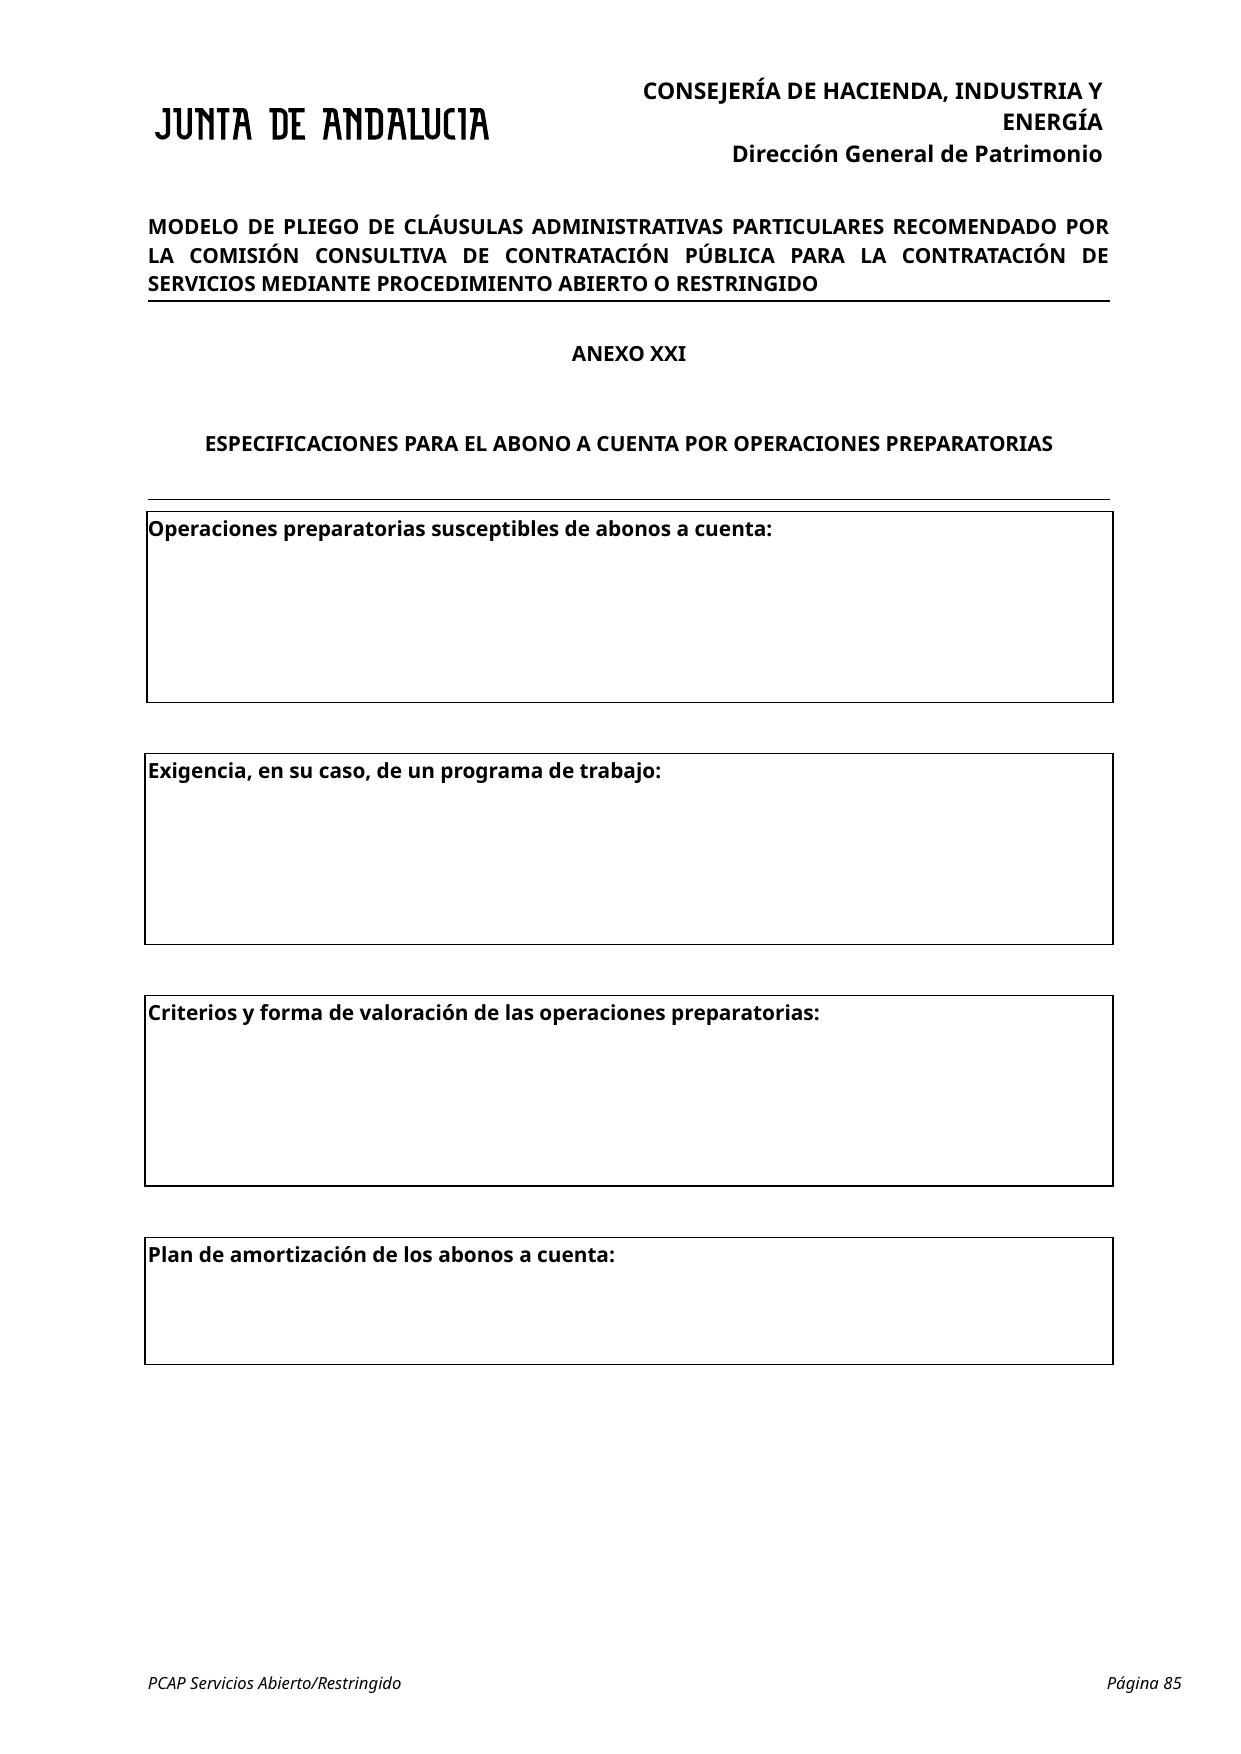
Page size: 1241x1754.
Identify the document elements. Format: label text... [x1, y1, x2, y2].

text MODELO DE PLIEGO DE CLÁUSULAS ADMINISTRATIVAS PARTICULARES RECOMENDADO POR LA COMISIÓN CONSULTIVA DE CONTRATACIÓN PÚBLICA PARA LA CONTRATACIÓN DE SERVICIOS MEDIANTE PROCEDIMIENTO ABIERTO O RESTRINGIDO [148, 212, 1110, 300]
text Exigencia, en su caso, de un programa de trabajo: [146, 754, 1112, 785]
subtitle ANEXO XXI [148, 339, 1110, 368]
text Plan de amortización de los abonos a cuenta: [146, 1238, 1112, 1269]
text ESPECIFICACIONES PARA EL ABONO A CUENTA POR OPERACIONES PREPARATORIAS [148, 429, 1110, 457]
text Criterios y forma de valoración de las operaciones preparatorias: [146, 996, 1112, 1027]
text Operaciones preparatorias susceptibles de abonos a cuenta: [148, 512, 1112, 543]
